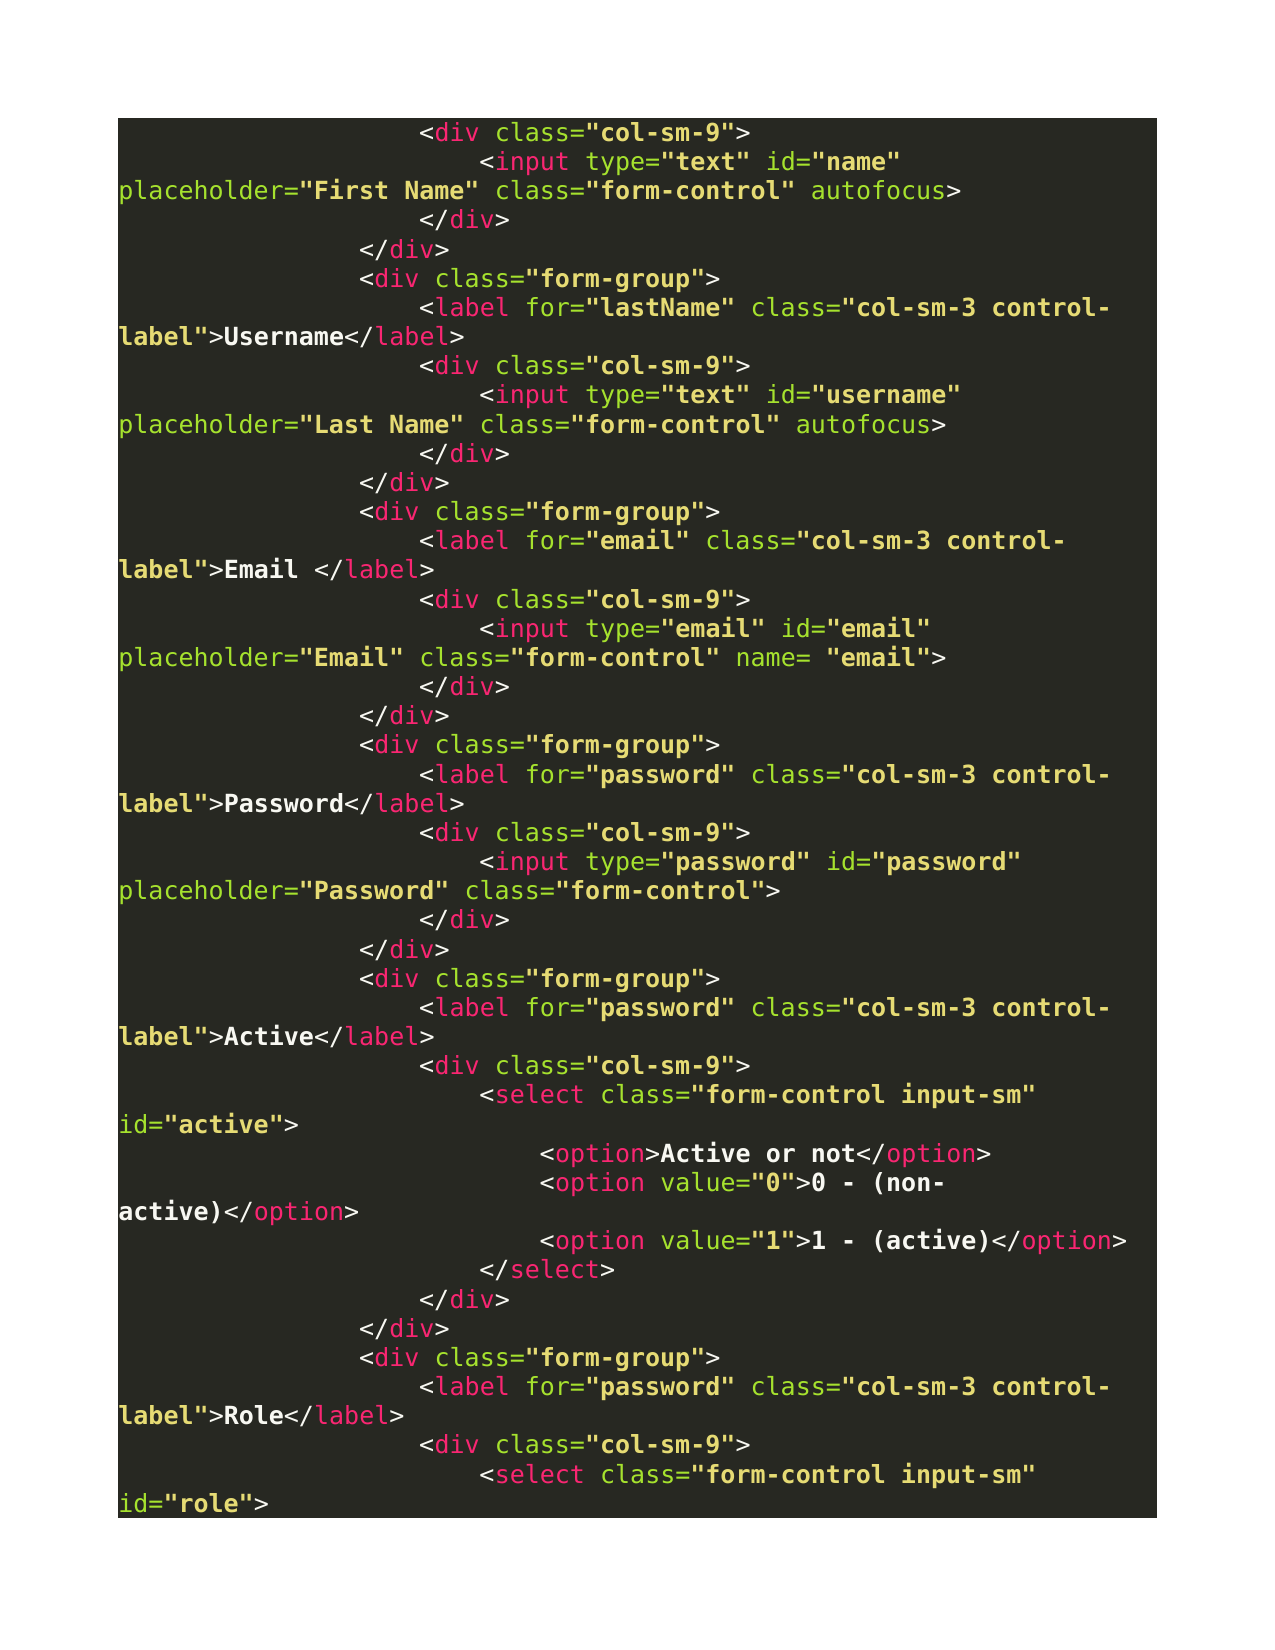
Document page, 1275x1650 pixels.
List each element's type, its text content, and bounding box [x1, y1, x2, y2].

text <div class="col-sm-9"> <input type="text" id="name" placeholder="First Name" class="form-control" autofocus> </div> </div> <div class="form-group"> <label for="lastName" class="col-sm-3 control-label">Username</label> <div class="col-sm-9"> <input type="text" id="username" placeholder="Last Name" class="form-control" autofocus> </div> </div> <div class="form-group"> <label for="email" class="col-sm-3 control-label">Email </label> <div class="col-sm-9"> <input type="email" id="email" placeholder="Email" class="form-control" name= "email"> </div> </div> <div class="form-group"> <label for="password" class="col-sm-3 control-label">Password</label> <div class="col-sm-9"> <input type="password" id="password" placeholder="Password" class="form-control"> </div> </div> <div class="form-group"> <label for="password" class="col-sm-3 control-label">Active</label> <div class="col-sm-9"> <select class="form-control input-sm" id="active"> <option>Active or not</option> <option value="0">0 - (non-active)</option> <option value="1">1 - (active)</option> </select> </div> </div> <div class="form-group"> <label for="password" class="col-sm-3 control-label">Role</label> <div class="col-sm-9"> <select class="form-control input-sm" id="role"> [118, 118, 1157, 1518]
